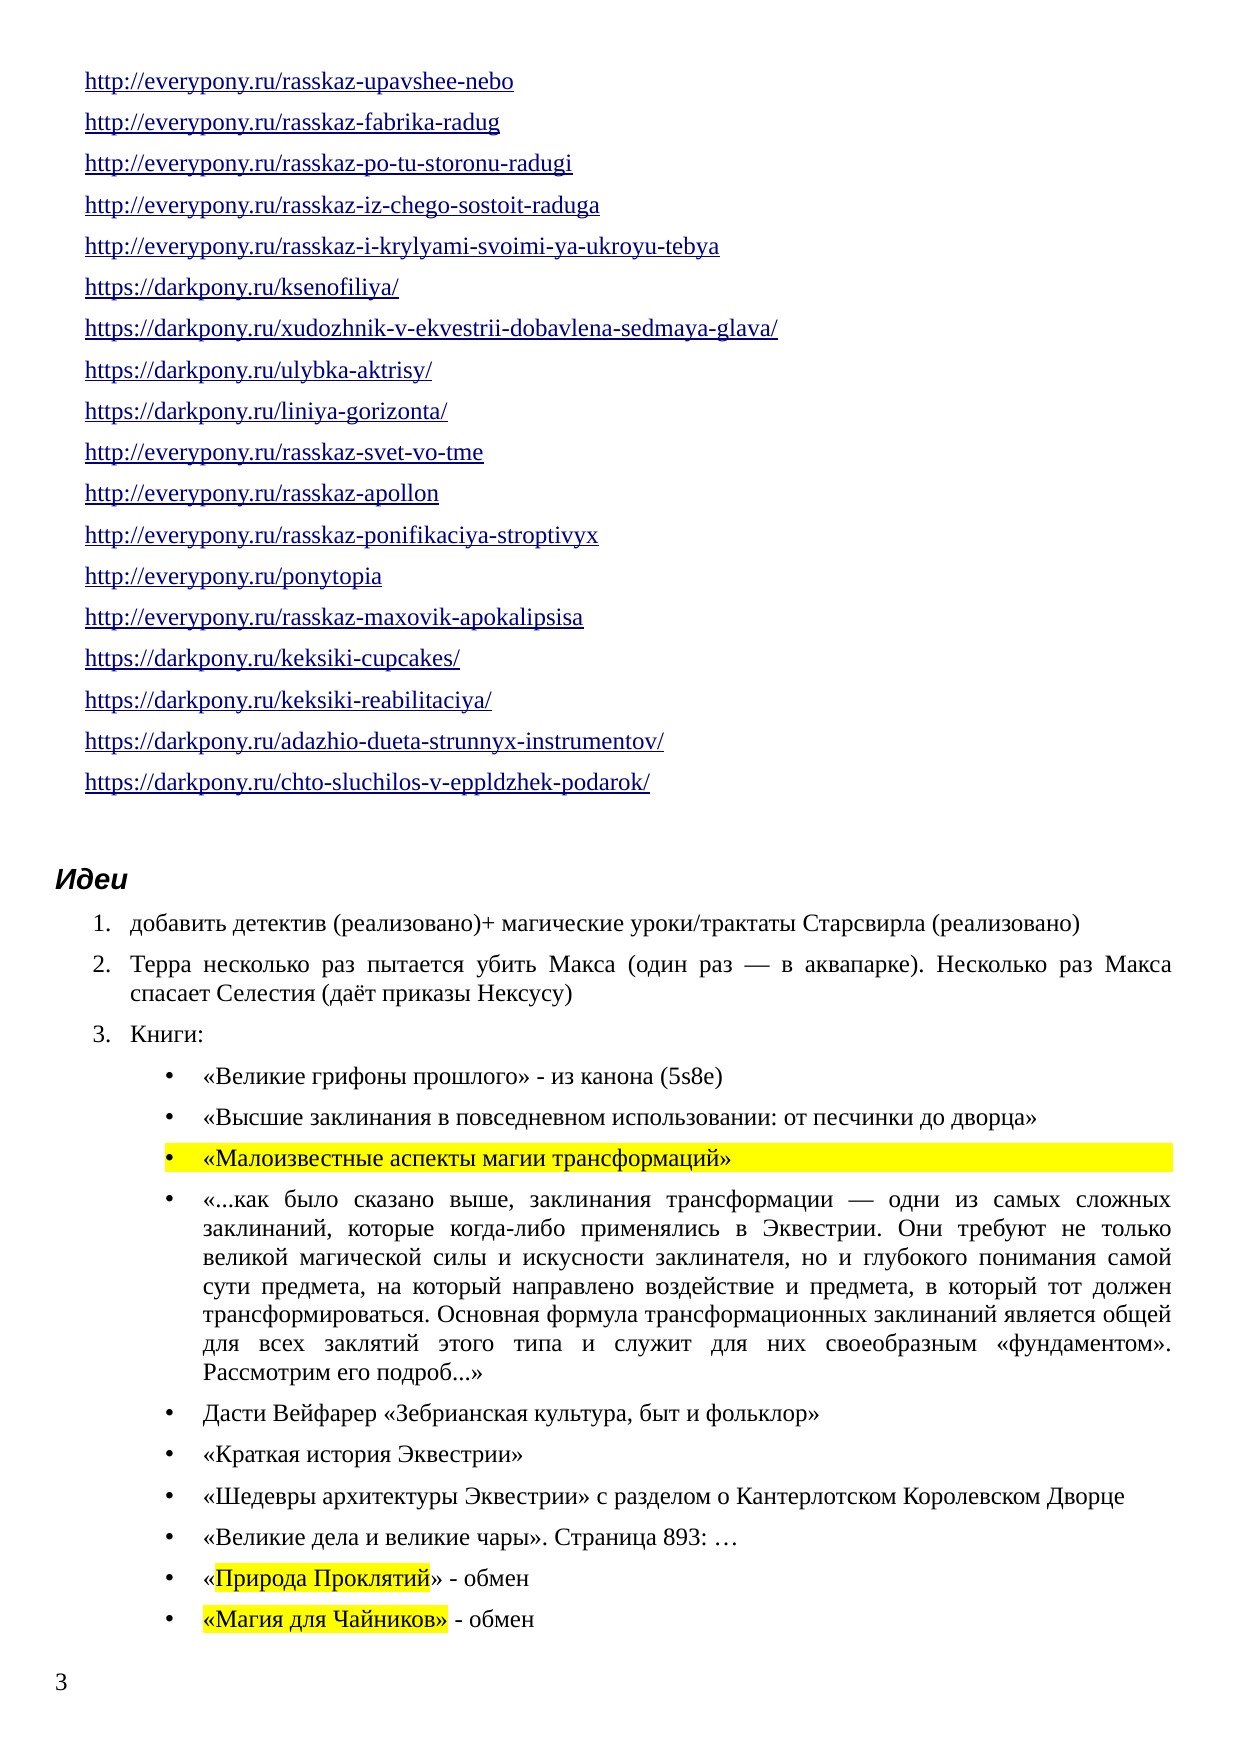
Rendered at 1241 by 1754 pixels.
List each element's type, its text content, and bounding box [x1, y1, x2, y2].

text https://darkpony.ru/keksiki-cupcakes/ [55, 643, 1173, 672]
text http://everypony.ru/rasskaz-upavshee-nebo [55, 66, 1173, 95]
text http://everypony.ru/rasskaz-fabrika-radug [55, 107, 1173, 136]
text https://darkpony.ru/keksiki-reabilitaciya/ [55, 685, 1173, 713]
text https://darkpony.ru/ulybka-aktrisy/ [55, 355, 1173, 383]
text http://everypony.ru/rasskaz-i-krylyami-svoimi-ya-ukroyu-tebya [55, 231, 1173, 260]
list Книги: [92, 1019, 1173, 1048]
list добавить детектив (реализовано)+ магические уроки/трактаты Старсвирла (реализовано) [92, 908, 1173, 937]
list «Высшие заклинания в повседневном использовании: от песчинки до дворца» [165, 1102, 1173, 1131]
list «Природа Проклятий» - обмен [165, 1563, 1173, 1592]
subtitle Идеи [55, 862, 1173, 896]
text http://everypony.ru/rasskaz-po-tu-storonu-radugi [55, 148, 1173, 177]
list «Великие дела и великие чары». Страница 893: … [165, 1522, 1173, 1551]
list «...как было сказано выше, заклинания трансформации — одни из самых сложных заклинаний, которые когда-либо применялись в Эквестрии. Они требуют не только великой магической силы и искусности заклинателя, но и глубокого понимания самой сути предмета, на который направлено воздействие и предмета, в который тот должен трансформироваться. Основная формула трансформационных заклинаний является общей для всех заклятий этого типа и служит для них своеобразным «фундаментом». Рассмотрим его подроб...» [165, 1184, 1173, 1386]
list «Малоизвестные аспекты магии трансформаций» [165, 1143, 1173, 1172]
text https://darkpony.ru/ksenofiliya/ [55, 272, 1173, 301]
text https://darkpony.ru/adazhio-dueta-strunnyx-instrumentov/ [55, 726, 1173, 755]
list «Краткая история Эквестрии» [165, 1439, 1173, 1468]
text http://everypony.ru/rasskaz-iz-chego-sostoit-raduga [55, 190, 1173, 218]
list «Магия для Чайников» - обмен [165, 1604, 1173, 1633]
text http://everypony.ru/rasskaz-svet-vo-tme [55, 437, 1173, 466]
text http://everypony.ru/ponytopia [55, 561, 1173, 590]
text http://everypony.ru/rasskaz-apollon [55, 478, 1173, 507]
text https://darkpony.ru/chto-sluchilos-v-eppldzhek-podarok/ [55, 767, 1173, 796]
text http://everypony.ru/rasskaz-maxovik-apokalipsisa [55, 602, 1173, 631]
list Дасти Вейфарер «Зебрианская культура, быт и фольклор» [165, 1398, 1173, 1427]
text https://darkpony.ru/xudozhnik-v-ekvestrii-dobavlena-sedmaya-glava/ [55, 313, 1173, 342]
list «Шедевры архитектуры Эквестрии» с разделом о Кантерлотском Королевском Дворце [165, 1481, 1173, 1509]
list Терра несколько раз пытается убить Макса (один раз — в аквапарке). Несколько раз Макса спасает Селестия (даёт приказы Нексусу) [92, 949, 1173, 1007]
text https://darkpony.ru/liniya-gorizonta/ [55, 396, 1173, 425]
text http://everypony.ru/rasskaz-ponifikaciya-stroptivyx [55, 520, 1173, 548]
list «Великие грифоны прошлого» - из канона (5s8e) [165, 1061, 1173, 1089]
